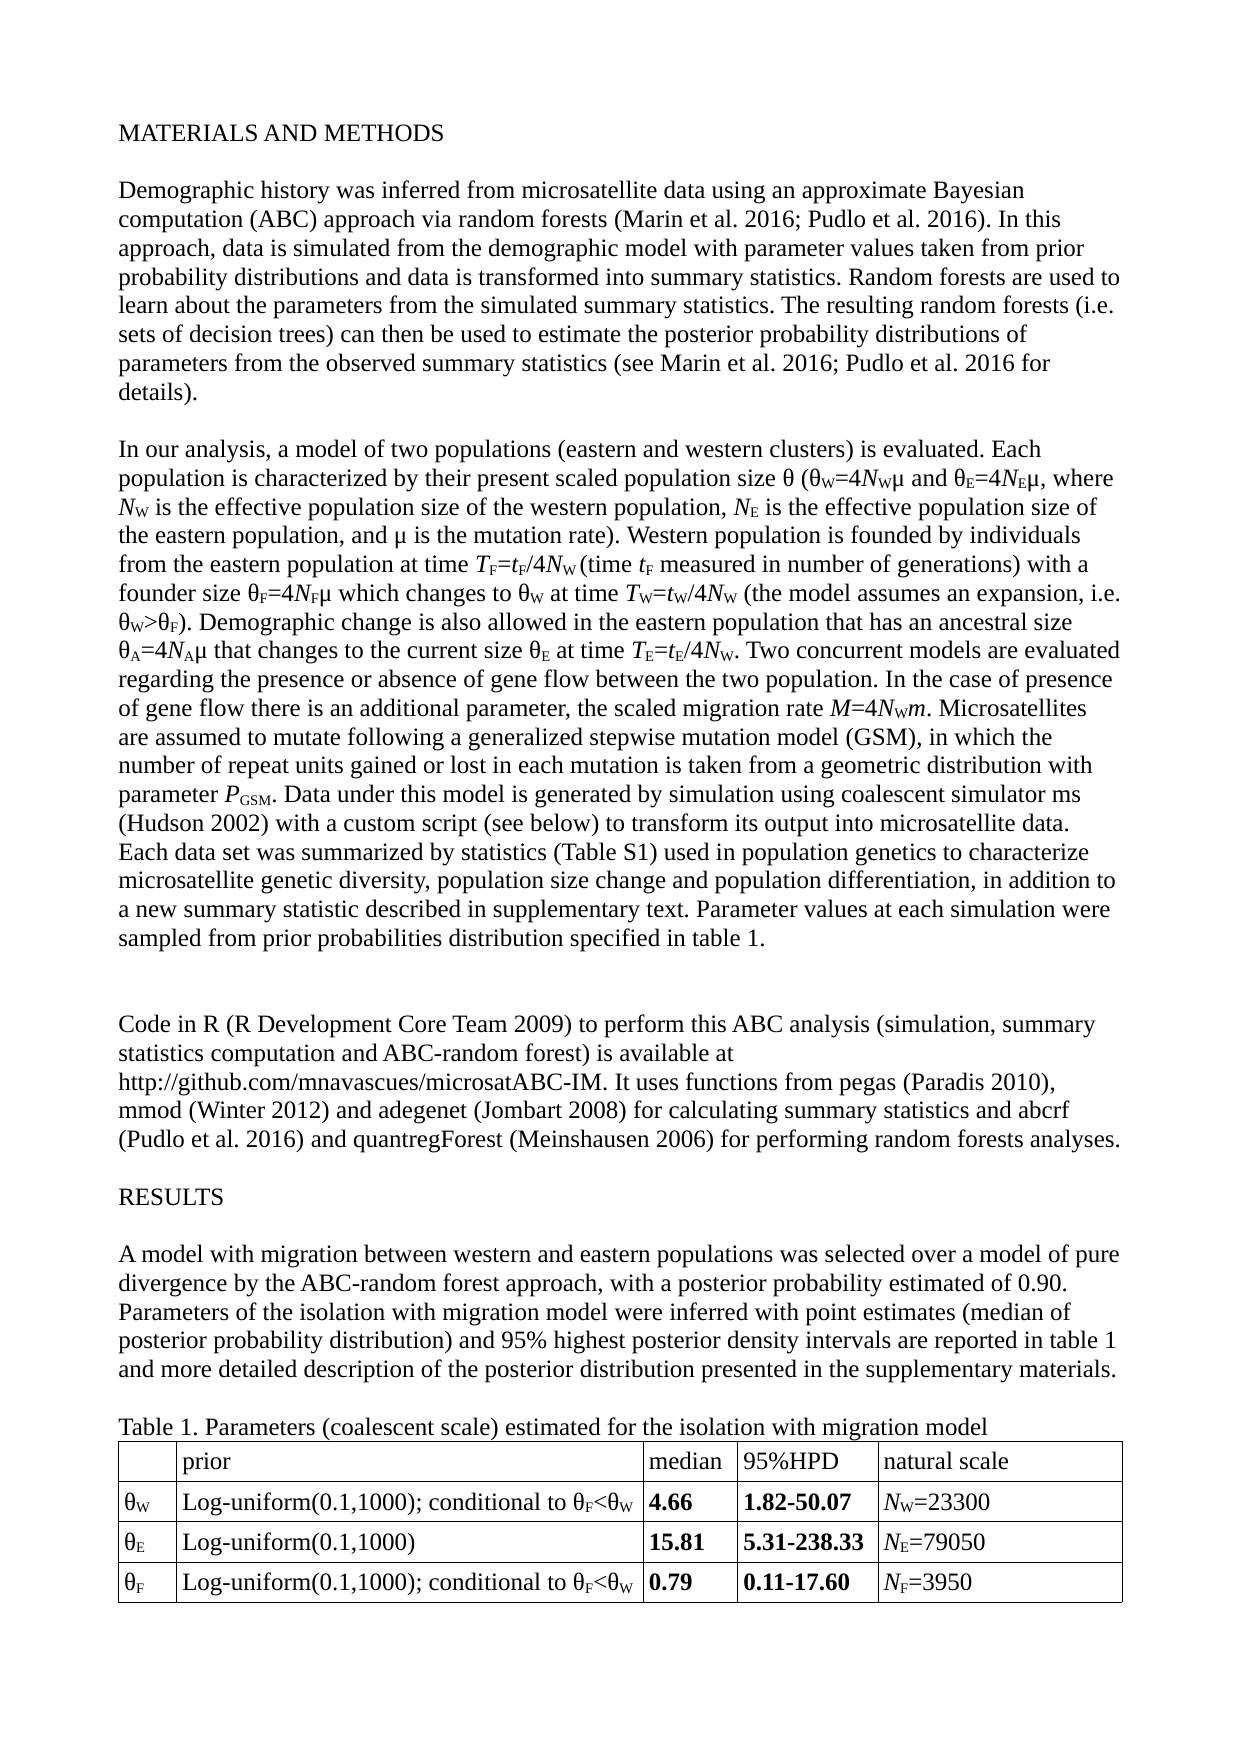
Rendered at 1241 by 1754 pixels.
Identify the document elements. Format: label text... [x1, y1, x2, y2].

text Demographic history was inferred from microsatellite data using an approximate Bayesian computation (ABC) approach via random forests (Marin et al. 2016; Pudlo et al. 2016). In this approach, data is simulated from the demographic model with parameter values taken from prior probability distributions and data is transformed into summary statistics. Random forests are used to learn about the parameters from the simulated summary statistics. The resulting random forests (i.e. sets of decision trees) can then be used to estimate the posterior probability distributions of parameters from the observed summary statistics (see Marin et al. 2016; Pudlo et al. 2016 for details). [118, 176, 1122, 406]
table_header natural scale [879, 1442, 1122, 1481]
table_cell NF=3950 [879, 1563, 1122, 1602]
table_cell NW=23300 [879, 1482, 1122, 1521]
table_header median [644, 1442, 737, 1481]
table_header 95%HPD [738, 1442, 878, 1481]
text Code in R (R Development Core Team 2009) to perform this ABC analysis (simulation, summary statistics computation and ABC-random forest) is available at http://github.com/mnavascues/microsatABC-IM. It uses functions from pegas (Paradis 2010), mmod (Winter 2012) and adegenet (Jombart 2008) for calculating summary statistics and abcrf (Pudlo et al. 2016) and quantregForest (Meinshausen 2006) for performing random forests analyses. [118, 1009, 1122, 1153]
table_cell NE=79050 [879, 1522, 1122, 1562]
text MATERIALS AND METHODS [118, 118, 1122, 147]
text A model with migration between western and eastern populations was selected over a model of pure divergence by the ABC-random forest approach, with a posterior probability estimated of 0.90. Parameters of the isolation with migration model were inferred with point estimates (median of posterior probability distribution) and 95% highest posterior density intervals are reported in table 1 and more detailed description of the posterior distribution presented in the supplementary materials. [118, 1239, 1122, 1383]
text RESULTS [118, 1182, 1122, 1211]
table_cell 1.82-50.07 [738, 1482, 878, 1521]
table_cell Log-uniform(0.1,1000) [177, 1522, 643, 1562]
table_cell 5.31-238.33 [738, 1522, 878, 1562]
text In our analysis, a model of two populations (eastern and western clusters) is evaluated. Each population is characterized by their present scaled population size θ (θW=4NWμ and θE=4NEμ, where NW is the effective population size of the western population, NE is the effective population size of the eastern population, and μ is the mutation rate). Western population is founded by individuals from the eastern population at time TF=tF/4NW (time tF measured in number of generations) with a founder size θF=4NFμ which changes to θW at time TW=tW/4NW (the model assumes an expansion, i.e. θW>θF). Demographic change is also allowed in the eastern population that has an ancestral size θA=4NAμ that changes to the current size θE at time TE=tE/4NW. Two concurrent models are evaluated regarding the presence or absence of gene flow between the two population. In the case of presence of gene flow there is an additional parameter, the scaled migration rate M=4NWm. Microsatellites are assumed to mutate following a generalized stepwise mutation model (GSM), in which the number of repeat units gained or lost in each mutation is taken from a geometric distribution with parameter PGSM. Data under this model is generated by simulation using coalescent simulator ms (Hudson 2002) with a custom script (see below) to transform its output into microsatellite data. Each data set was summarized by statistics (Table S1) used in population genetics to characterize microsatellite genetic diversity, population size change and population differentiation, in addition to a new summary statistic described in supplementary text. Parameter values at each simulation were sampled from prior probabilities distribution specified in table 1. [118, 434, 1122, 952]
table_cell Log-uniform(0.1,1000); conditional to θF<θW [177, 1482, 643, 1521]
table_cell θW [119, 1482, 176, 1521]
table_cell 0.11-17.60 [738, 1563, 878, 1602]
table_cell 0.79 [644, 1563, 737, 1602]
table_cell θE [119, 1522, 176, 1562]
table_header prior [177, 1442, 643, 1481]
table_header [119, 1442, 176, 1481]
table_cell 15.81 [644, 1522, 737, 1562]
text Table 1. Parameters (coalescent scale) estimated for the isolation with migration model [118, 1412, 1122, 1441]
table_cell Log-uniform(0.1,1000); conditional to θF<θW [177, 1563, 643, 1602]
table_cell θF [119, 1563, 176, 1602]
table_cell 4.66 [644, 1482, 737, 1521]
